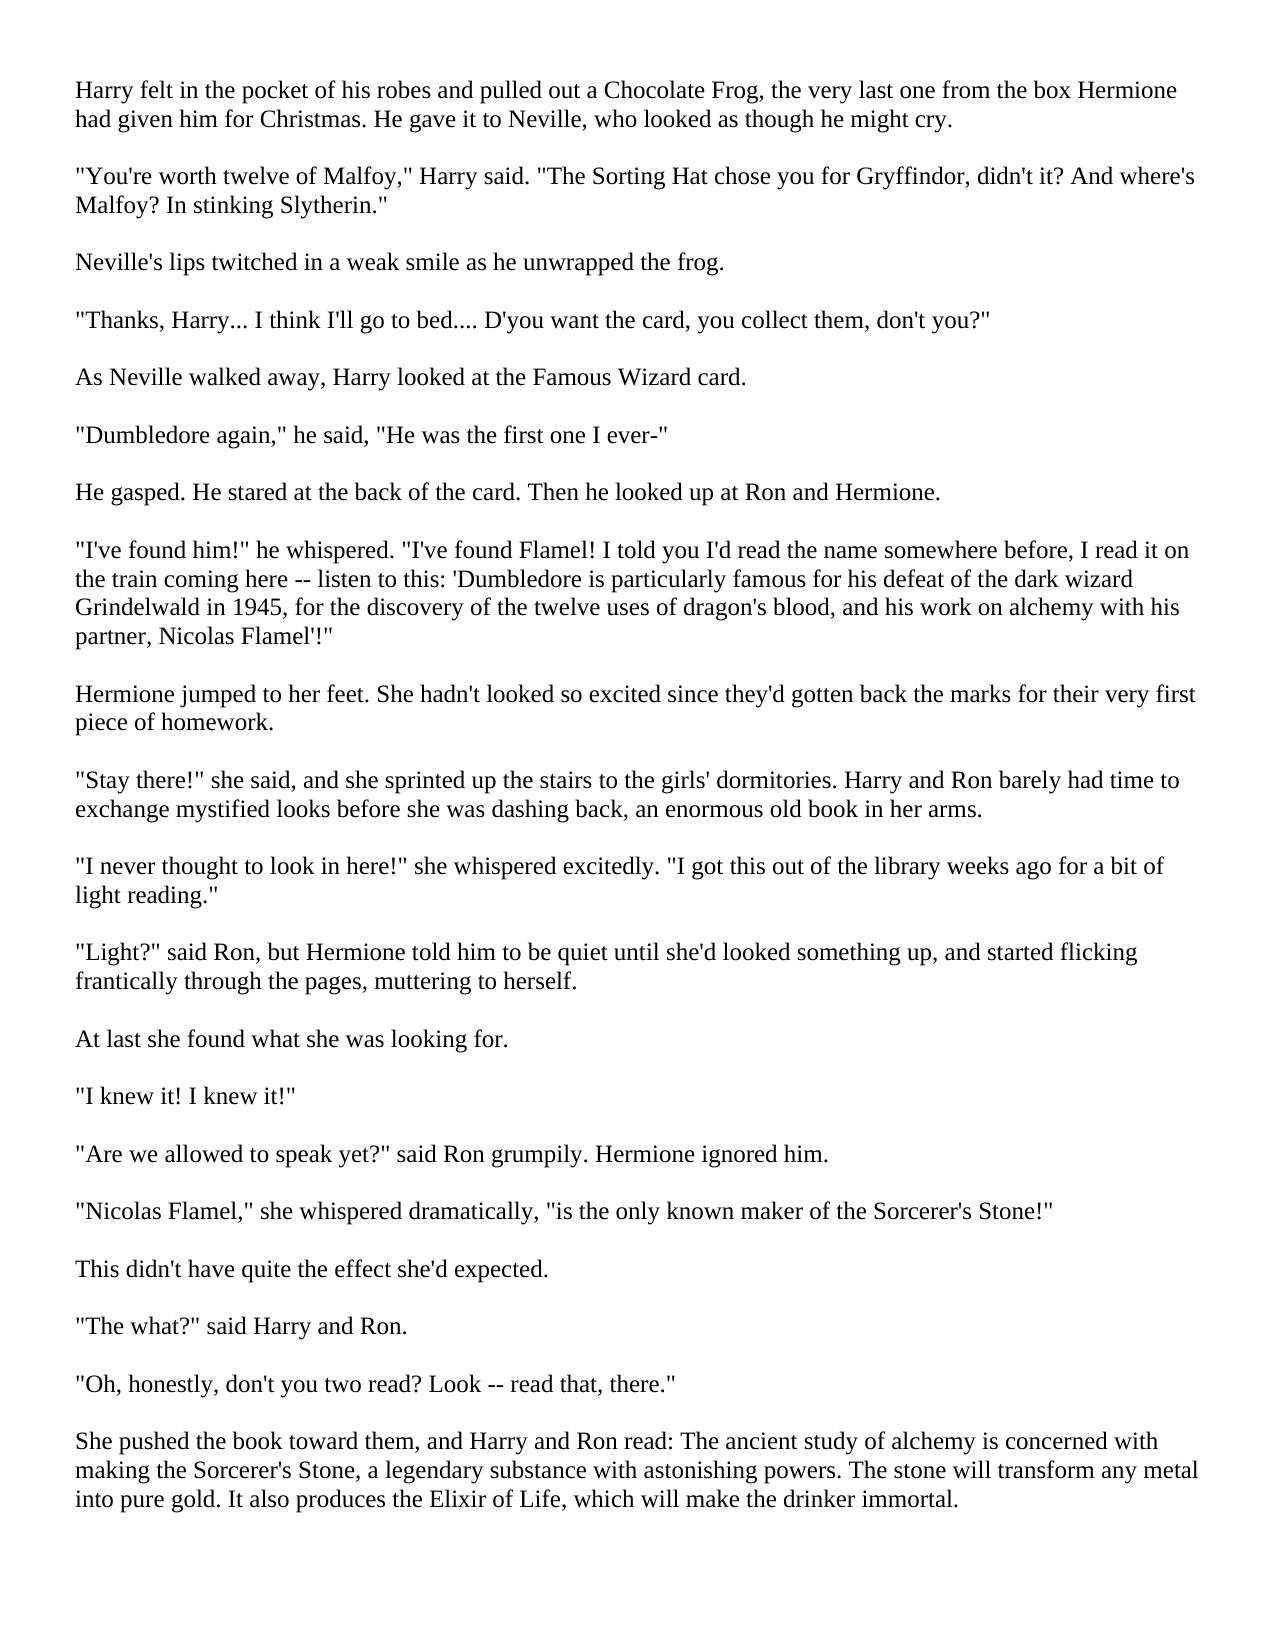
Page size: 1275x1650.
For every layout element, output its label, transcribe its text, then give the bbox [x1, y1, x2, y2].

text "I never thought to look in here!" she whispered excitedly. "I got this out of the library weeks ago for a bit of light reading." [75, 851, 1200, 909]
text "Are we allowed to speak yet?" said Ron grumpily. Hermione ignored him. [75, 1139, 1200, 1167]
text Neville's lips twitched in a weak smile as he unwrapped the frog. [75, 247, 1200, 276]
text "I've found him!" he whispered. "I've found Flamel! I told you I'd read the name somewhere before, I read it on the train coming here -- listen to this: 'Dumbledore is particularly famous for his defeat of the dark wizard Grindelwald in 1945, for the discovery of the twelve uses of dragon's blood, and his work on alchemy with his partner, Nicolas Flamel'!" [75, 535, 1200, 650]
text At last she found what she was looking for. [75, 1024, 1200, 1052]
text "Oh, honestly, don't you two read? Look -- read that, there." [75, 1369, 1200, 1397]
text Harry felt in the pocket of his robes and pulled out a Chocolate Frog, the very last one from the box Hermione had given him for Christmas. He gave it to Neville, who looked as though he might cry. [75, 75, 1200, 132]
text "Stay there!" she said, and she sprinted up the stairs to the girls' dormitories. Harry and Ron barely had time to exchange mystified looks before she was dashing back, an enormous old book in her arms. [75, 765, 1200, 822]
text "The what?" said Harry and Ron. [75, 1311, 1200, 1340]
text "I knew it! I knew it!" [75, 1081, 1200, 1110]
text He gasped. He stared at the back of the card. Then he looked up at Ron and Hermione. [75, 477, 1200, 506]
text "Light?" said Ron, but Hermione told him to be quiet until she'd looked something up, and started flicking frantically through the pages, muttering to herself. [75, 937, 1200, 995]
text Hermione jumped to her feet. She hadn't looked so excited since they'd gotten back the marks for their very first piece of homework. [75, 679, 1200, 736]
text "Nicolas Flamel," she whispered dramatically, "is the only known maker of the Sorcerer's Stone!" [75, 1196, 1200, 1225]
text As Neville walked away, Harry looked at the Famous Wizard card. [75, 362, 1200, 391]
text She pushed the book toward them, and Harry and Ron read: The ancient study of alchemy is concerned with making the Sorcerer's Stone, a legendary substance with astonishing powers. The stone will transform any metal into pure gold. It also produces the Elixir of Life, which will make the drinker immortal. [75, 1426, 1200, 1512]
text This didn't have quite the effect she'd expected. [75, 1254, 1200, 1282]
text "Dumbledore again," he said, "He was the first one I ever-" [75, 420, 1200, 449]
text "You're worth twelve of Malfoy," Harry said. "The Sorting Hat chose you for Gryffindor, didn't it? And where's Malfoy? In stinking Slytherin." [75, 161, 1200, 219]
text "Thanks, Harry... I think I'll go to bed.... D'you want the card, you collect them, don't you?" [75, 305, 1200, 334]
